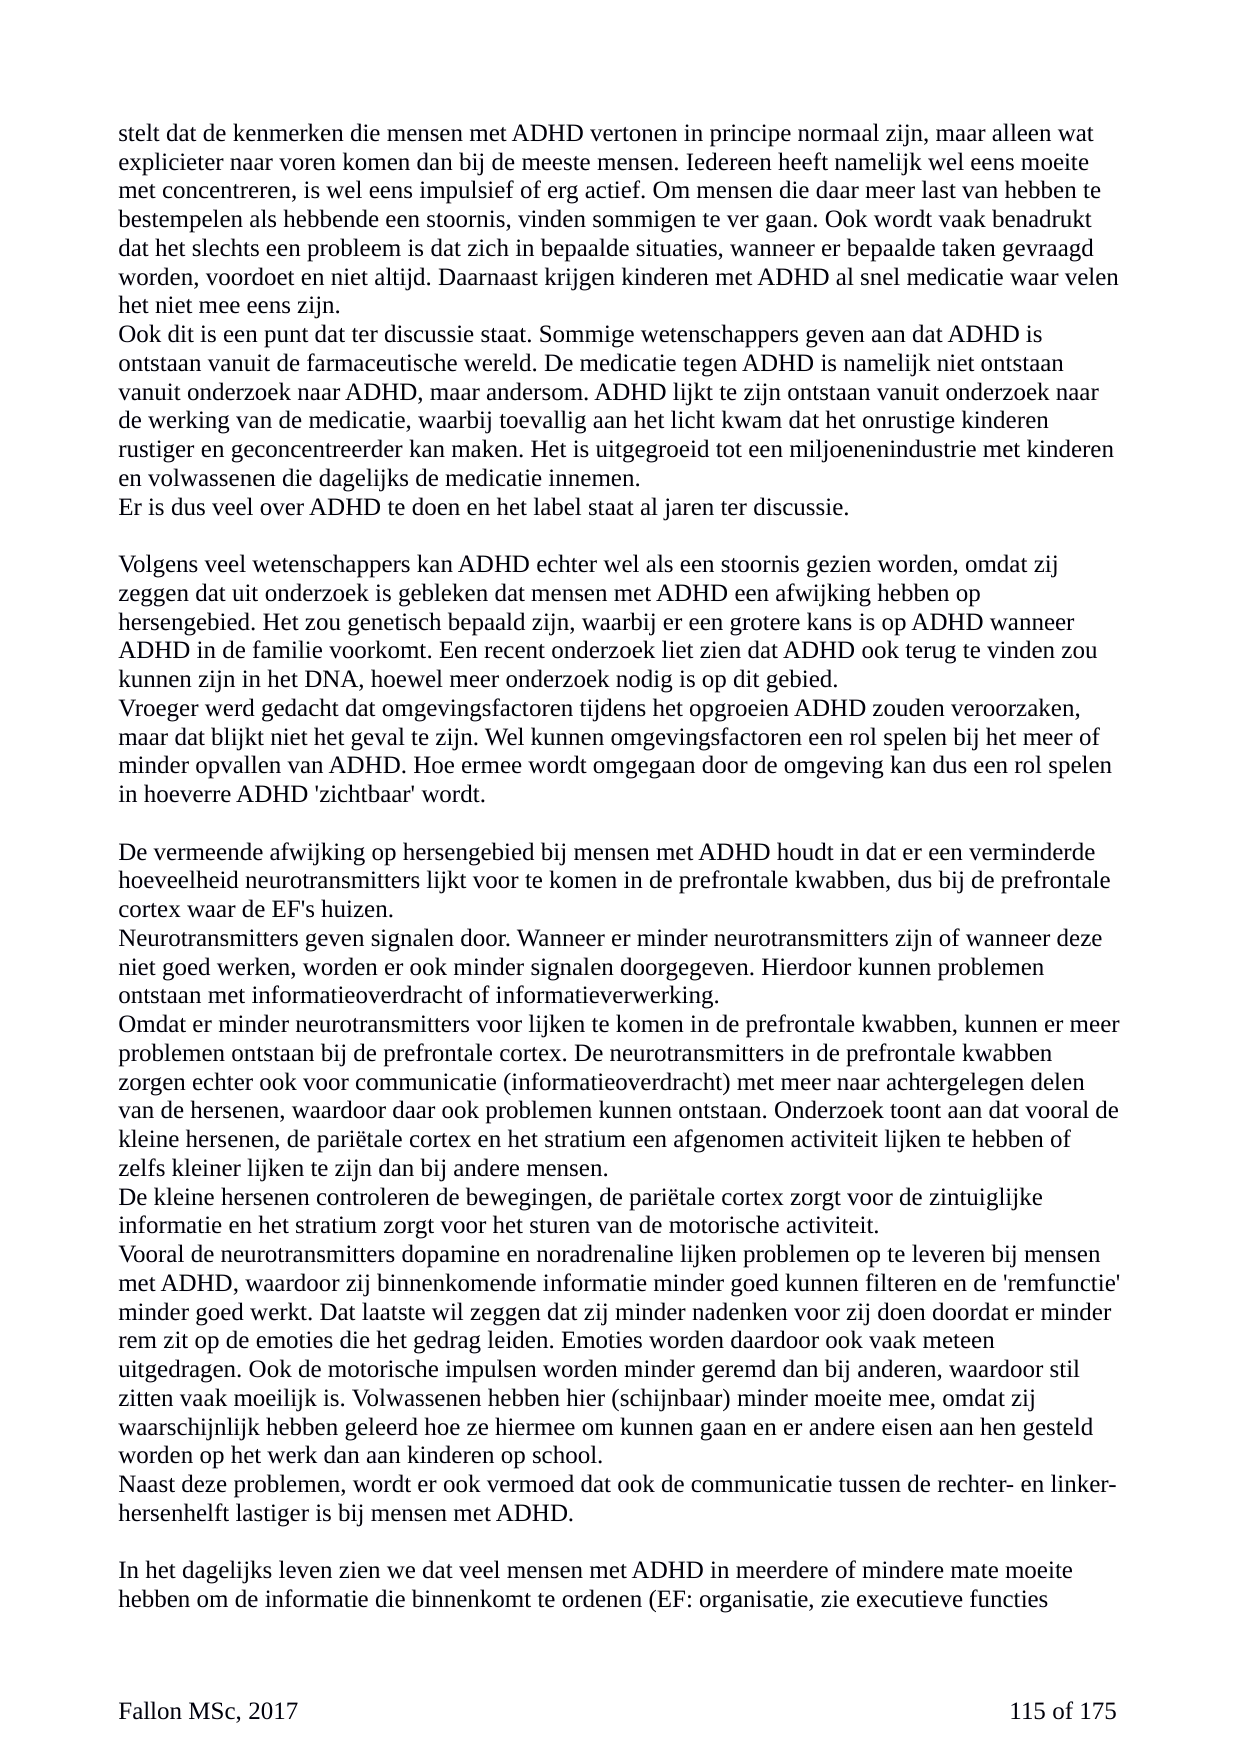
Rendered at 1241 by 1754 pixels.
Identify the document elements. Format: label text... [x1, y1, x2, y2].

text Volgens veel wetenschappers kan ADHD echter wel als een stoornis gezien worden, omdat zij zeggen dat uit onderzoek is gebleken dat mensen met ADHD een afwijking hebben op hersengebied. Het zou genetisch bepaald zijn, waarbij er een grotere kans is op ADHD wanneer ADHD in de familie voorkomt. Een recent onderzoek liet zien dat ADHD ook terug te vinden zou kunnen zijn in het DNA, hoewel meer onderzoek nodig is op dit gebied. [118, 549, 1122, 693]
text De kleine hersenen controleren de bewegingen, de pariëtale cortex zorgt voor de zintuiglijke informatie en het stratium zorgt voor het sturen van de motorische activiteit. [118, 1182, 1122, 1239]
text Vroeger werd gedacht dat omgevingsfactoren tijdens het opgroeien ADHD zouden veroorzaken, maar dat blijkt niet het geval te zijn. Wel kunnen omgevingsfactoren een rol spelen bij het meer of minder opvallen van ADHD. Hoe ermee wordt omgegaan door de omgeving kan dus een rol spelen in hoeverre ADHD 'zichtbaar' wordt. [118, 693, 1122, 808]
text Omdat er minder neurotransmitters voor lijken te komen in de prefrontale kwabben, kunnen er meer problemen ontstaan bij de prefrontale cortex. De neurotransmitters in de prefrontale kwabben zorgen echter ook voor communicatie (informatieoverdracht) met meer naar achtergelegen delen van de hersenen, waardoor daar ook problemen kunnen ontstaan. Onderzoek toont aan dat vooral de kleine hersenen, de pariëtale cortex en het stratium een afgenomen activiteit lijken te hebben of zelfs kleiner lijken te zijn dan bij andere mensen. [118, 1009, 1122, 1182]
text Ook dit is een punt dat ter discussie staat. Sommige wetenschappers geven aan dat ADHD is ontstaan vanuit de farmaceutische wereld. De medicatie tegen ADHD is namelijk niet ontstaan vanuit onderzoek naar ADHD, maar andersom. ADHD lijkt te zijn ontstaan vanuit onderzoek naar de werking van de medicatie, waarbij toevallig aan het licht kwam dat het onrustige kinderen rustiger en geconcentreerder kan maken. Het is uitgegroeid tot een miljoenenindustrie met kinderen en volwassenen die dagelijks de medicatie innemen. [118, 319, 1122, 492]
text In het dagelijks leven zien we dat veel mensen met ADHD in meerdere of mindere mate moeite hebben om de informatie die binnenkomt te ordenen (EF: organisatie, zie executieve functies [118, 1556, 1122, 1613]
text De vermeende afwijking op hersengebied bij mensen met ADHD houdt in dat er een verminderde hoeveelheid neurotransmitters lijkt voor te komen in de prefrontale kwabben, dus bij de prefrontale cortex waar de EF's huizen. [118, 837, 1122, 923]
text Er is dus veel over ADHD te doen en het label staat al jaren ter discussie. [118, 492, 1122, 521]
text stelt dat de kenmerken die mensen met ADHD vertonen in principe normaal zijn, maar alleen wat explicieter naar voren komen dan bij de meeste mensen. Iedereen heeft namelijk wel eens moeite met concentreren, is wel eens impulsief of erg actief. Om mensen die daar meer last van hebben te bestempelen als hebbende een stoornis, vinden sommigen te ver gaan. Ook wordt vaak benadrukt dat het slechts een probleem is dat zich in bepaalde situaties, wanneer er bepaalde taken gevraagd worden, voordoet en niet altijd. Daarnaast krijgen kinderen met ADHD al snel medicatie waar velen het niet mee eens zijn. [118, 118, 1122, 319]
text Neurotransmitters geven signalen door. Wanneer er minder neurotransmitters zijn of wanneer deze niet goed werken, worden er ook minder signalen doorgegeven. Hierdoor kunnen problemen ontstaan met informatieoverdracht of informatieverwerking. [118, 923, 1122, 1009]
text Vooral de neurotransmitters dopamine en noradrenaline lijken problemen op te leveren bij mensen met ADHD, waardoor zij binnenkomende informatie minder goed kunnen filteren en de 'remfunctie' minder goed werkt. Dat laatste wil zeggen dat zij minder nadenken voor zij doen doordat er minder rem zit op de emoties die het gedrag leiden. Emoties worden daardoor ook vaak meteen uitgedragen. Ook de motorische impulsen worden minder geremd dan bij anderen, waardoor stil zitten vaak moeilijk is. Volwassenen hebben hier (schijnbaar) minder moeite mee, omdat zij waarschijnlijk hebben geleerd hoe ze hiermee om kunnen gaan en er andere eisen aan hen gesteld worden op het werk dan aan kinderen op school. [118, 1239, 1122, 1469]
text Naast deze problemen, wordt er ook vermoed dat ook de communicatie tussen de rechter- en linker-hersenhelft lastiger is bij mensen met ADHD. [118, 1469, 1122, 1527]
